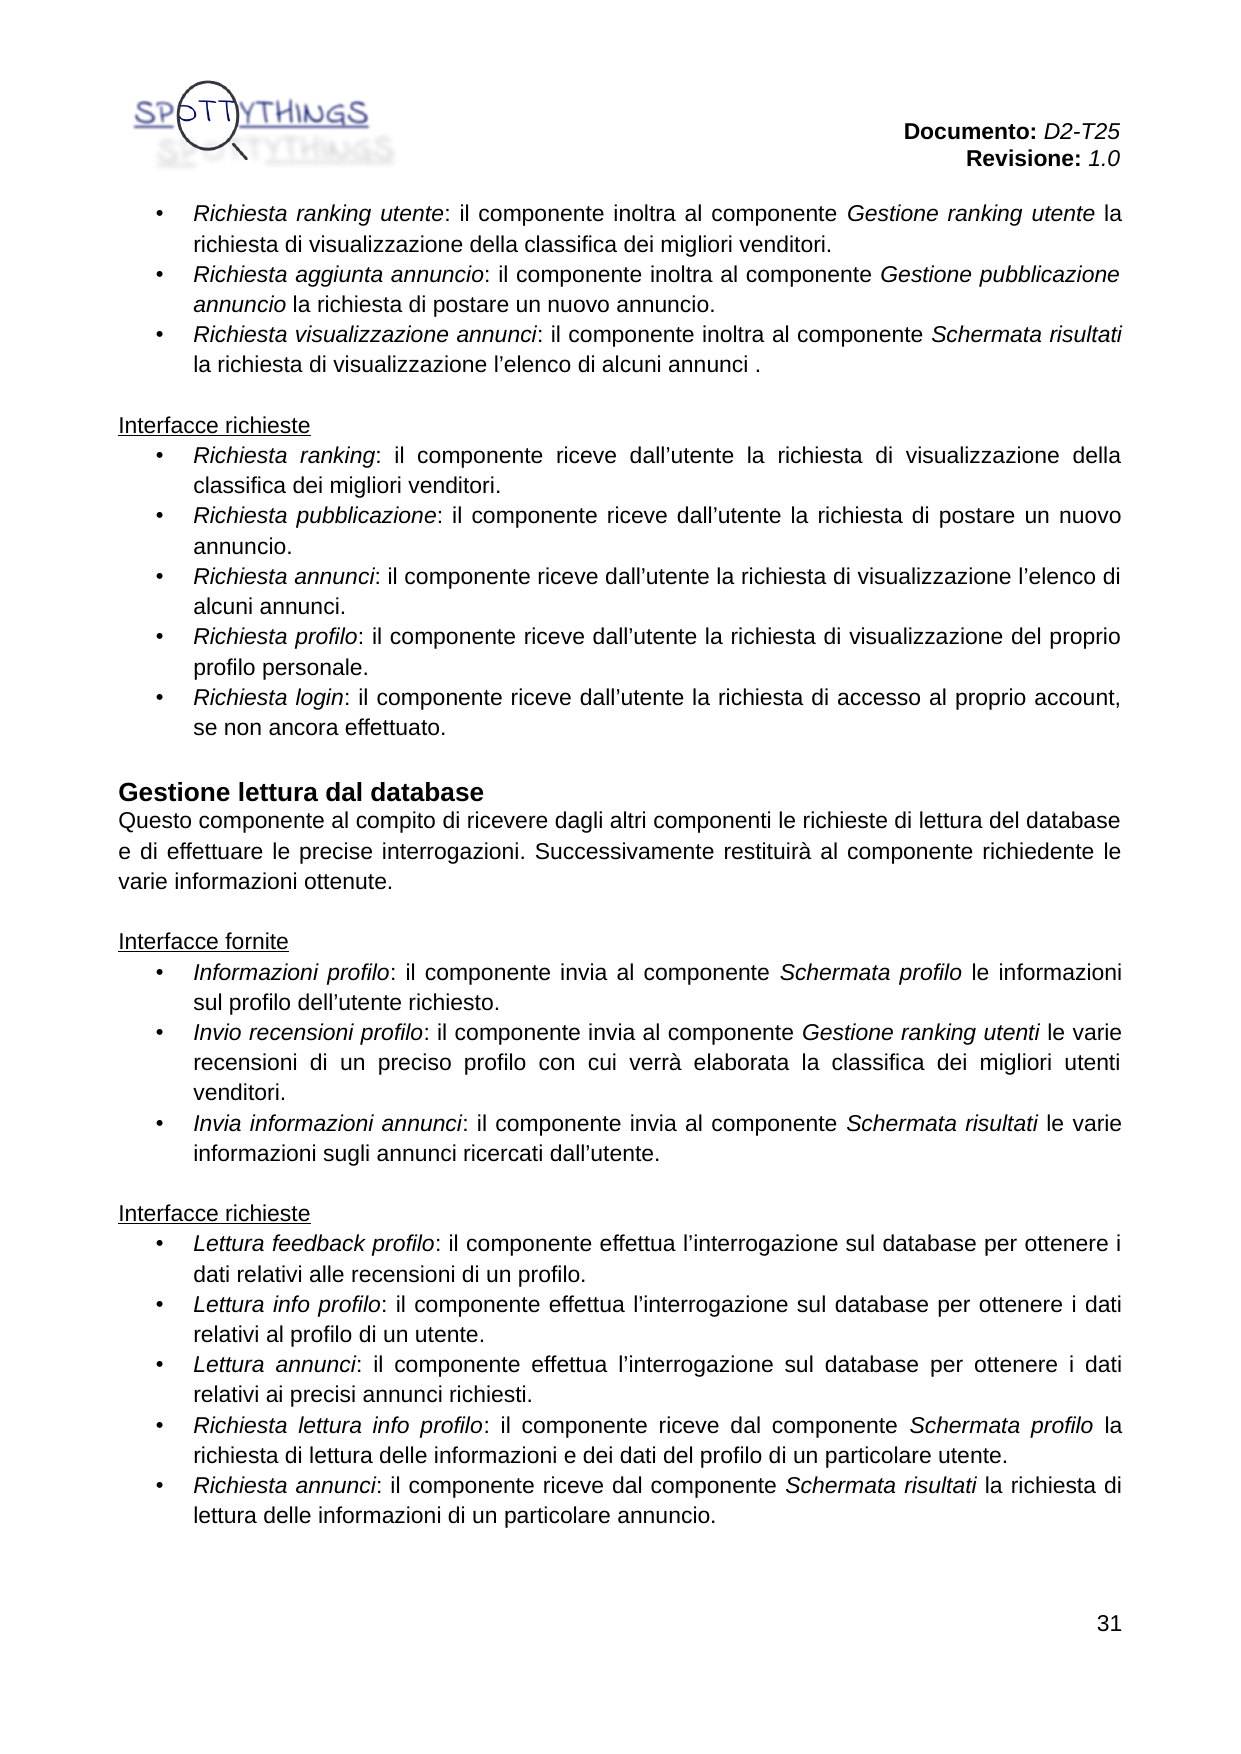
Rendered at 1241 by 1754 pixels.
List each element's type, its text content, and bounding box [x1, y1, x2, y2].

list Invia informazioni annunci: il componente invia al componente Schermata risultati le varie informazioni sugli annunci ricercati dall’utente. [156, 1109, 1122, 1166]
list Richiesta annunci: il componente riceve dal componente Schermata risultati la richiesta di lettura delle informazioni di un particolare annuncio. [156, 1472, 1122, 1528]
list Richiesta ranking utente: il componente inoltra al componente Gestione ranking utente la richiesta di visualizzazione della classifica dei migliori venditori. [156, 200, 1122, 257]
list Richiesta aggiunta annuncio: il componente inoltra al componente Gestione pubblicazione annuncio la richiesta di postare un nuovo annuncio. [156, 261, 1122, 317]
list Lettura info profilo: il componente effettua l’interrogazione sul database per ottenere i dati relativi al profilo di un utente. [156, 1291, 1122, 1347]
list Lettura annunci: il componente effettua l’interrogazione sul database per ottenere i dati relativi ai precisi annunci richiesti. [156, 1351, 1122, 1408]
text Questo componente al compito di ricevere dagli altri componenti le richieste di lettura del database e di effettuare le precise interrogazioni. Successivamente restituirà al componente richiedente le varie informazioni ottenute. [118, 807, 1122, 894]
list Richiesta login: il componente riceve dall’utente la richiesta di accesso al proprio account, se non ancora effettuato. [156, 684, 1122, 740]
list Richiesta ranking: il componente riceve dall’utente la richiesta di visualizzazione della classifica dei migliori venditori. [156, 442, 1122, 498]
text Interfacce richieste [118, 1200, 1122, 1226]
picture [123, 73, 399, 187]
list Invio recensioni profilo: il componente invia al componente Gestione ranking utenti le varie recensioni di un preciso profilo con cui verrà elaborata la classifica dei migliori utenti venditori. [156, 1019, 1122, 1106]
text Interfacce fornite [118, 928, 1122, 954]
subtitle Gestione lettura dal database [118, 777, 1122, 807]
list Richiesta visualizzazione annunci: il componente inoltra al componente Schermata risultati la richiesta di visualizzazione l’elenco di alcuni annunci . [156, 321, 1122, 378]
list Richiesta annunci: il componente riceve dall’utente la richiesta di visualizzazione l’elenco di alcuni annunci. [156, 563, 1122, 619]
list Richiesta lettura info profilo: il componente riceve dal componente Schermata profilo la richiesta di lettura delle informazioni e dei dati del profilo di un particolare utente. [156, 1412, 1122, 1468]
list Lettura feedback profilo: il componente effettua l’interrogazione sul database per ottenere i dati relativi alle recensioni di un profilo. [156, 1230, 1122, 1287]
list Richiesta pubblicazione: il componente riceve dall’utente la richiesta di postare un nuovo annuncio. [156, 502, 1122, 559]
text Interfacce richieste [118, 412, 1122, 438]
list Richiesta profilo: il componente riceve dall’utente la richiesta di visualizzazione del proprio profilo personale. [156, 623, 1122, 680]
list Informazioni profilo: il componente invia al componente Schermata profilo le informazioni sul profilo dell’utente richiesto. [156, 958, 1122, 1015]
